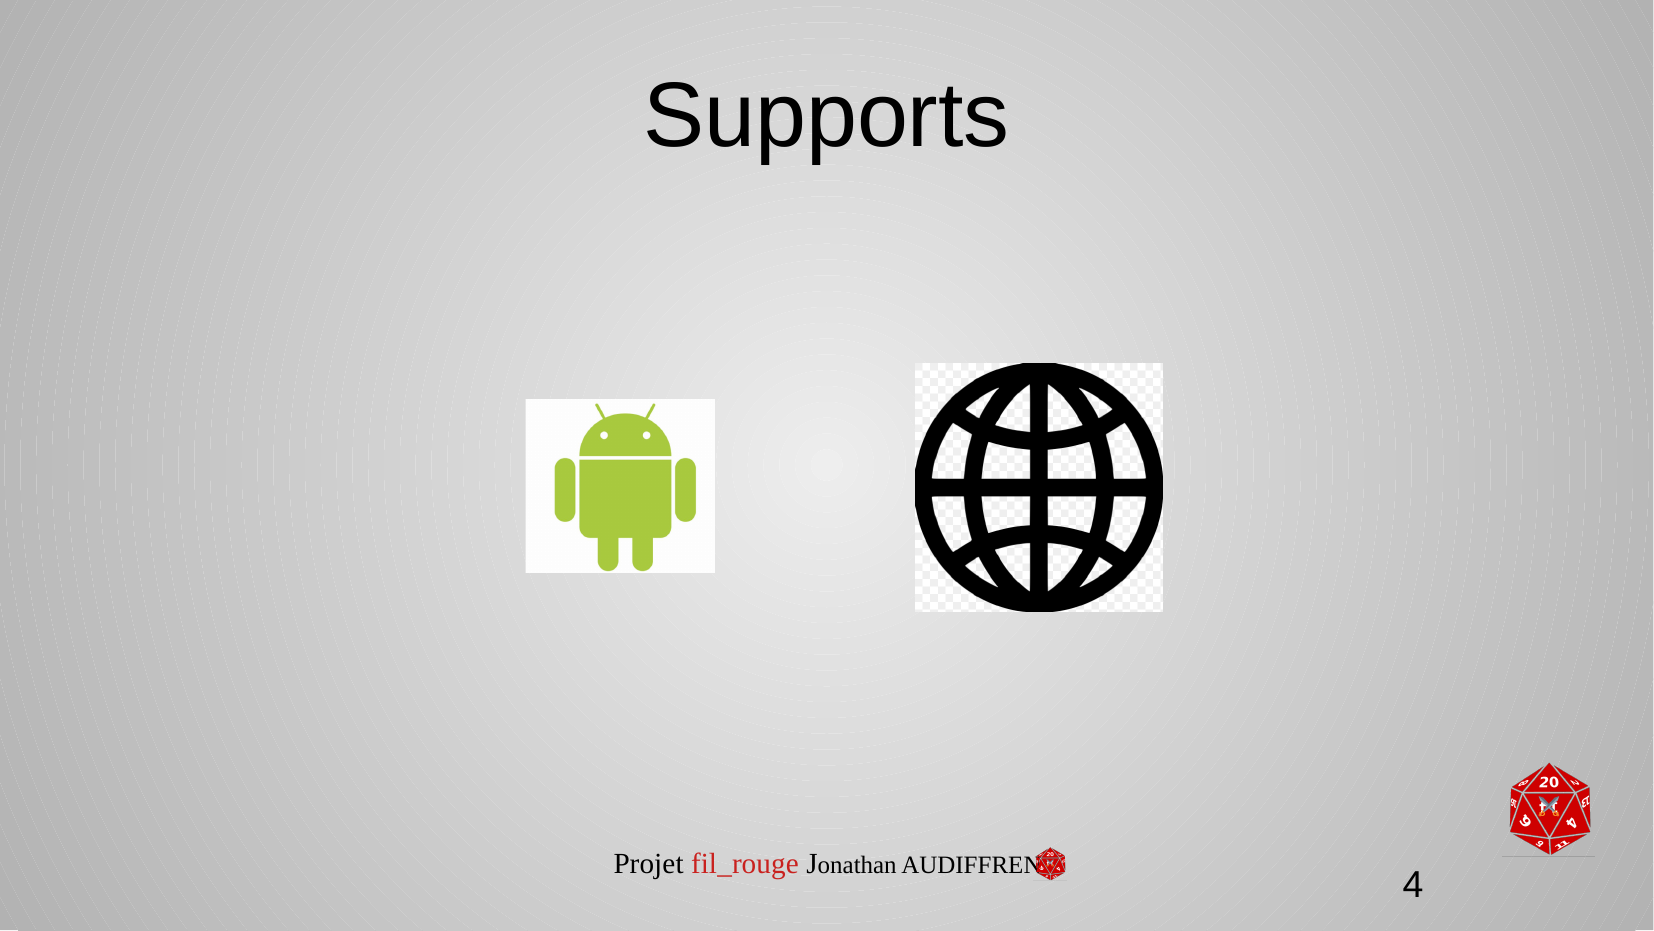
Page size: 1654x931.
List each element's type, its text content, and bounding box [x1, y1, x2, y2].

picture [525, 399, 715, 573]
picture [1502, 762, 1595, 857]
title Supports [82, 37, 1571, 193]
picture [915, 363, 1163, 612]
picture [1033, 847, 1067, 881]
